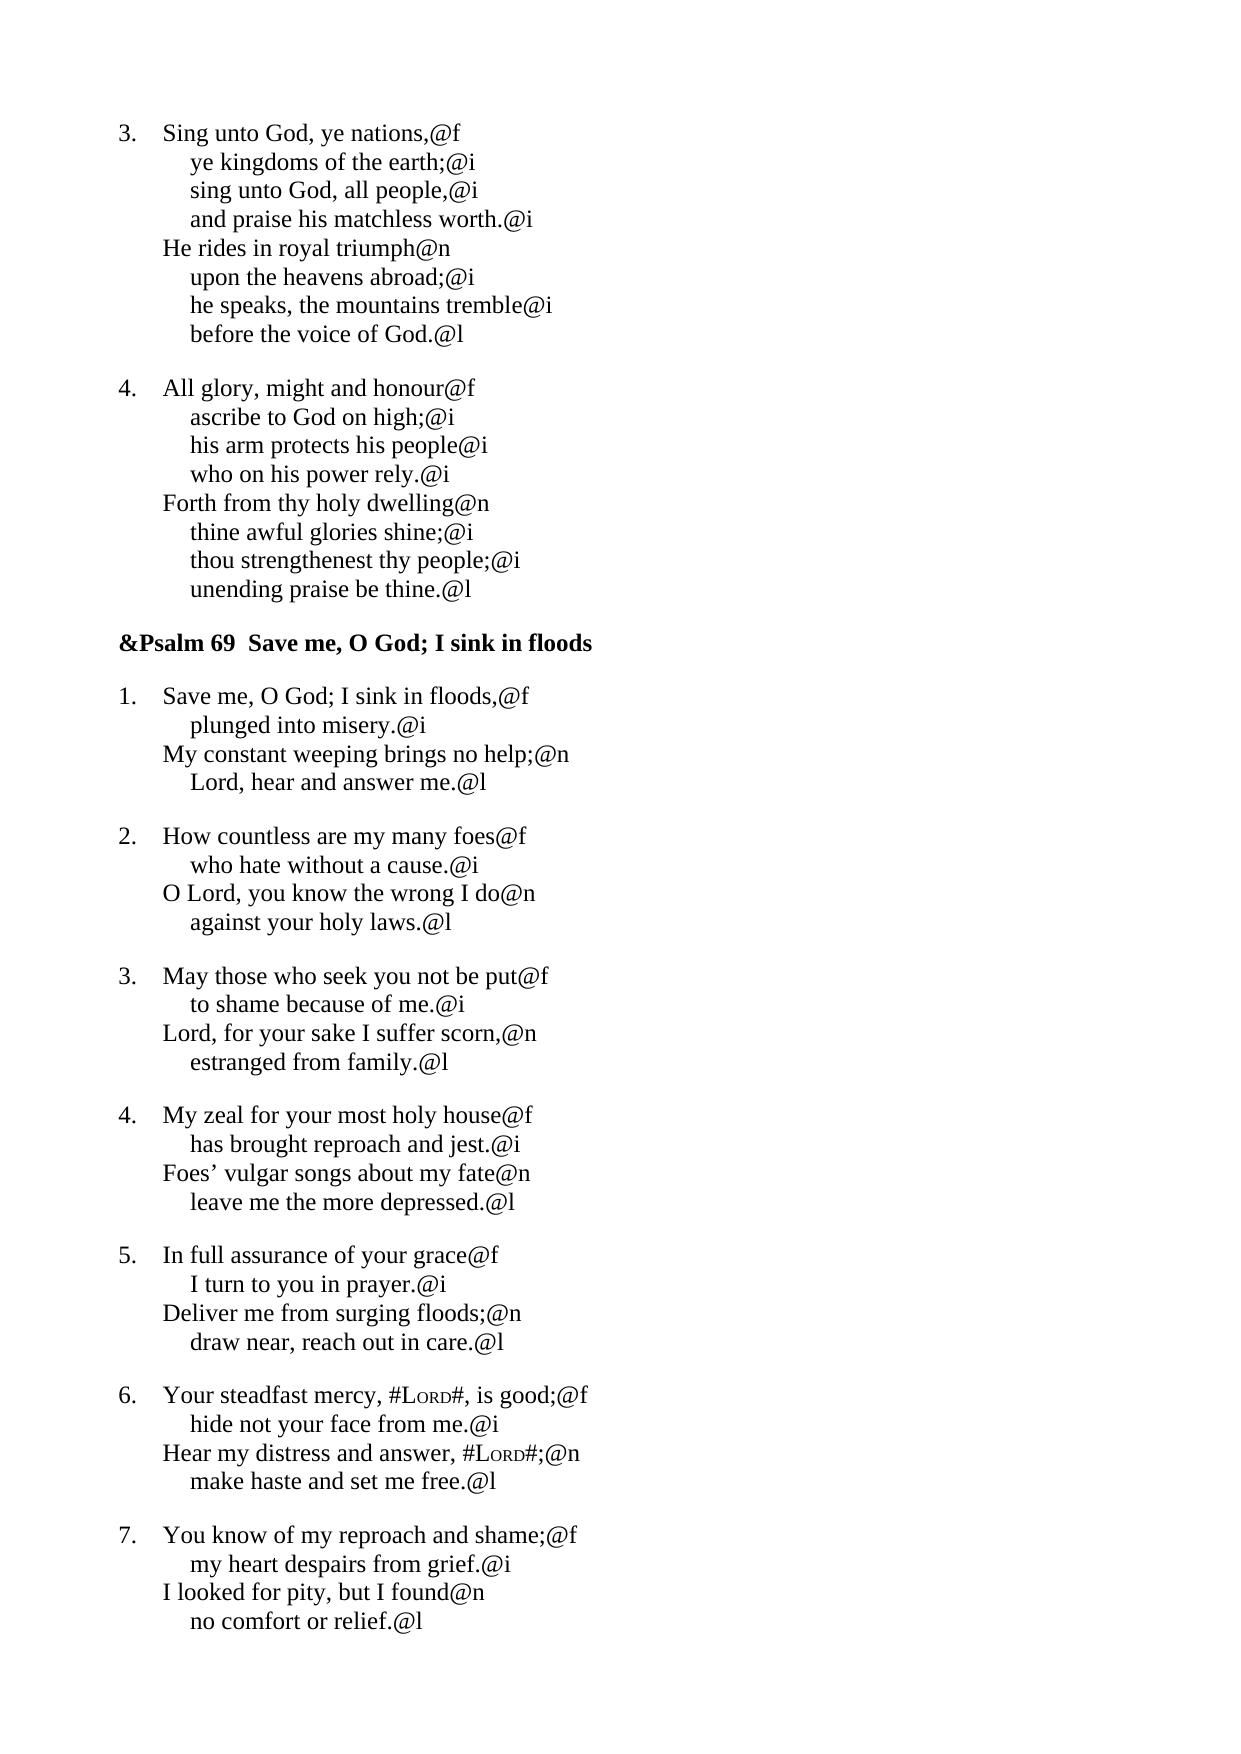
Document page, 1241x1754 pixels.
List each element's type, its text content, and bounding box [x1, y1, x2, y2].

text before the voice of God.@l [171, 319, 1122, 348]
text hide not your face from me.@i [171, 1409, 1122, 1438]
text Lord, for your sake I suffer scorn,@n [162, 1018, 1122, 1047]
text upon the heavens abroad;@i [171, 262, 1122, 291]
text He rides in royal triumph@n [162, 233, 1122, 262]
subtitle &Psalm 69 Save me, O God; I sink in floods [118, 628, 1122, 656]
text I looked for pity, but I found@n [162, 1577, 1122, 1606]
text draw near, reach out in care.@l [171, 1327, 1122, 1355]
text has brought reproach and jest.@i [171, 1129, 1122, 1158]
text who hate without a cause.@i [171, 850, 1122, 878]
text to shame because of me.@i [171, 989, 1122, 1018]
text 7. You know of my reproach and shame;@f [118, 1520, 1122, 1549]
text 4. All glory, might and honour@f [118, 373, 1122, 402]
text 4. My zeal for your most holy house@f [118, 1101, 1122, 1129]
text thou strengthenest thy people;@i [171, 545, 1122, 574]
text sing unto God, all people,@i [171, 176, 1122, 204]
text thine awful glories shine;@i [171, 517, 1122, 545]
text ascribe to God on high;@i [171, 402, 1122, 430]
text his arm protects his people@i [171, 430, 1122, 459]
text Foes’ vulgar songs about my fate@n [162, 1158, 1122, 1187]
text 1. Save me, O God; I sink in floods,@f [118, 681, 1122, 710]
text My constant weeping brings no help;@n [162, 739, 1122, 767]
text 6. Your steadfast mercy, #Lord#, is good;@f [118, 1380, 1122, 1409]
text O Lord, you know the wrong I do@n [162, 878, 1122, 907]
text who on his power rely.@i [171, 459, 1122, 488]
text and praise his matchless worth.@i [171, 204, 1122, 233]
text leave me the more depressed.@l [171, 1187, 1122, 1216]
text 3. May those who seek you not be put@f [118, 961, 1122, 989]
text ye kingdoms of the earth;@i [171, 147, 1122, 176]
text 5. In full assurance of your grace@f [118, 1240, 1122, 1269]
text Forth from thy holy dwelling@n [162, 488, 1122, 517]
text Deliver me from surging floods;@n [162, 1298, 1122, 1327]
text Lord, hear and answer me.@l [171, 767, 1122, 796]
text he speaks, the mountains tremble@i [171, 291, 1122, 319]
text plunged into misery.@i [171, 710, 1122, 739]
text estranged from family.@l [171, 1047, 1122, 1076]
text 3. Sing unto God, ye nations,@f [118, 118, 1122, 147]
text I turn to you in prayer.@i [171, 1269, 1122, 1298]
text no comfort or relief.@l [171, 1606, 1122, 1635]
text 2. How countless are my many foes@f [118, 821, 1122, 850]
text against your holy laws.@l [171, 907, 1122, 936]
text make haste and set me free.@l [171, 1466, 1122, 1495]
text unending praise be thine.@l [171, 574, 1122, 603]
text Hear my distress and answer, #Lord#;@n [162, 1438, 1122, 1466]
text my heart despairs from grief.@i [171, 1549, 1122, 1577]
